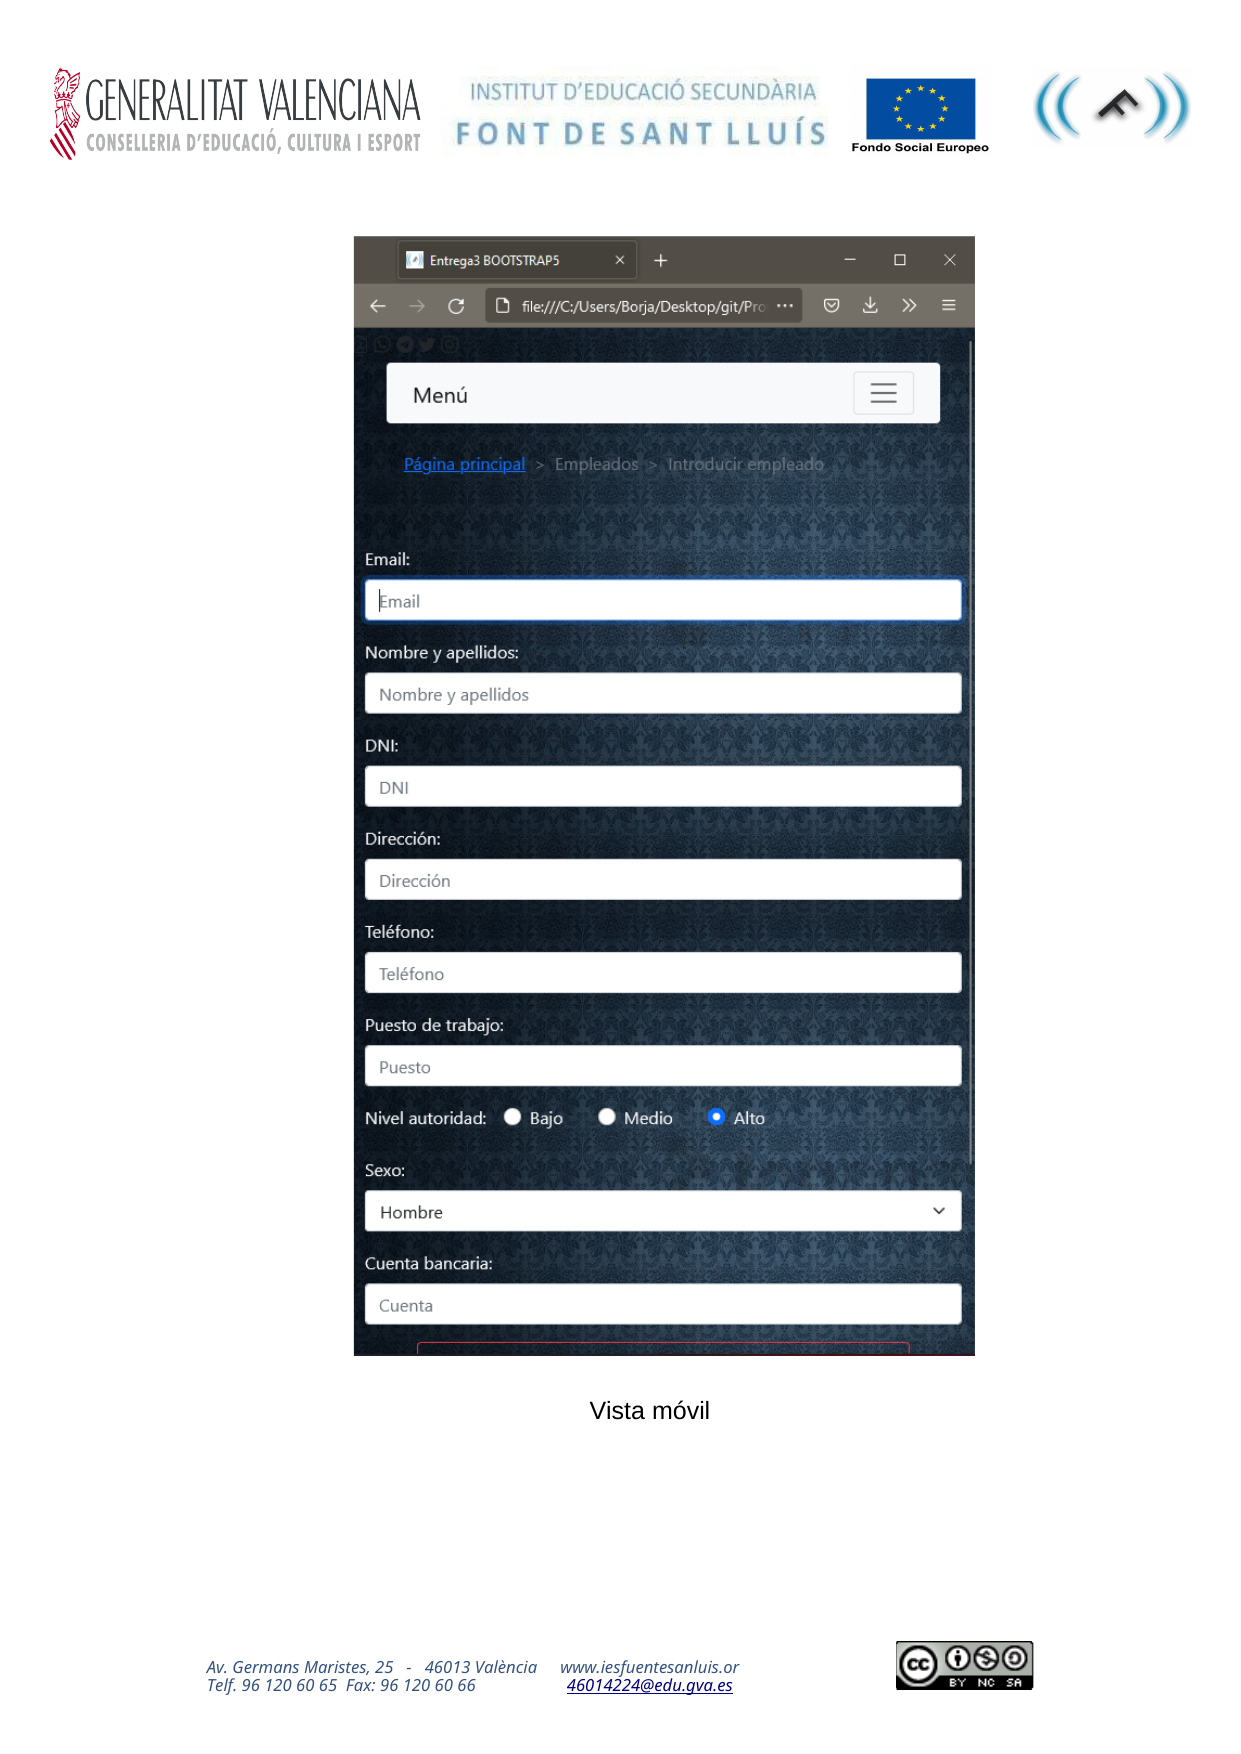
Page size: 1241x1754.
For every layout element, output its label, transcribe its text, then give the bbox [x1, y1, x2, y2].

picture [849, 61, 993, 157]
picture [440, 66, 829, 157]
picture [353, 236, 975, 1356]
picture [46, 66, 424, 162]
text Vista móvil [207, 1396, 1122, 1425]
picture [896, 1641, 1034, 1690]
picture [1032, 67, 1194, 148]
